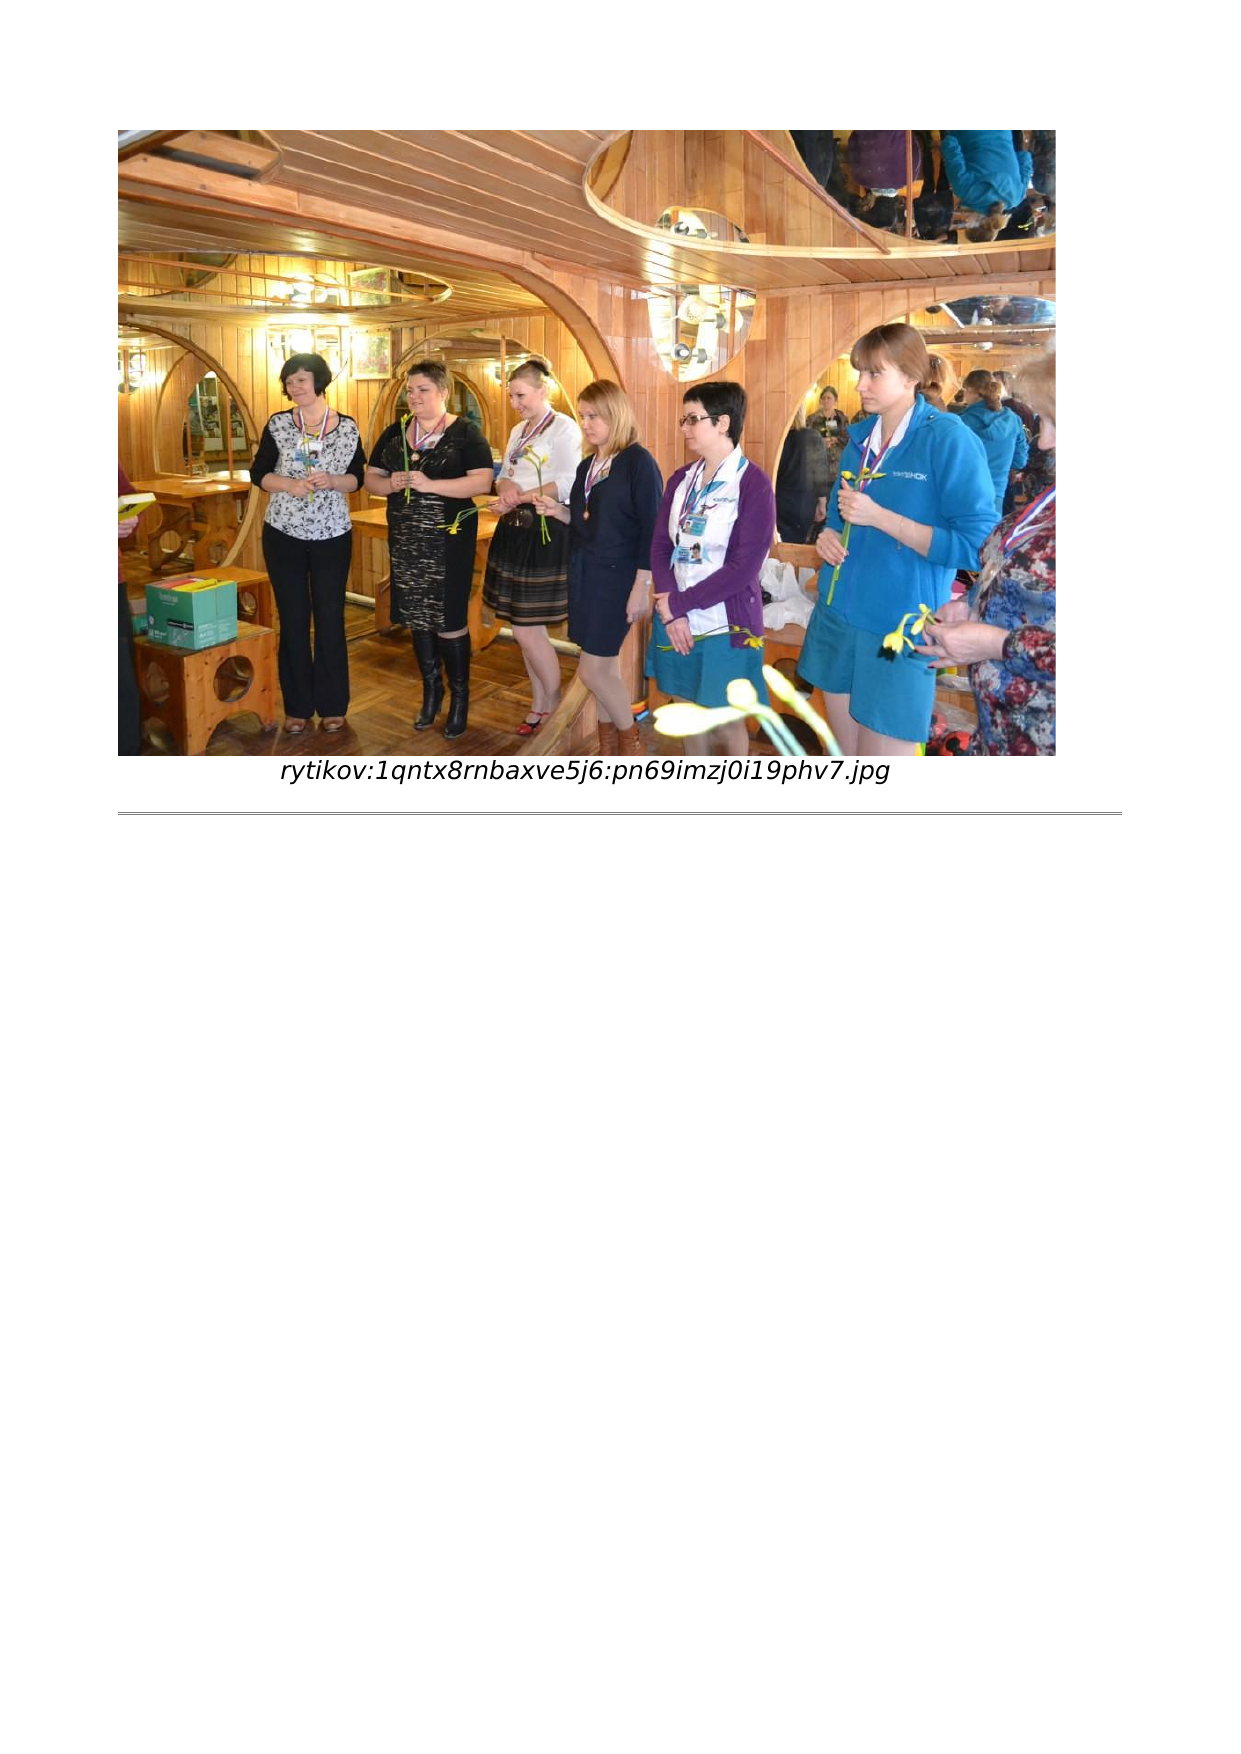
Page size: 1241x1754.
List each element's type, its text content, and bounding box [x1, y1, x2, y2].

picture [118, 130, 1056, 756]
text rytikov:1qntx8rnbaxve5j6:pn69imzj0i19phv7.jpg [118, 756, 1056, 785]
picture [968, 172, 975, 184]
